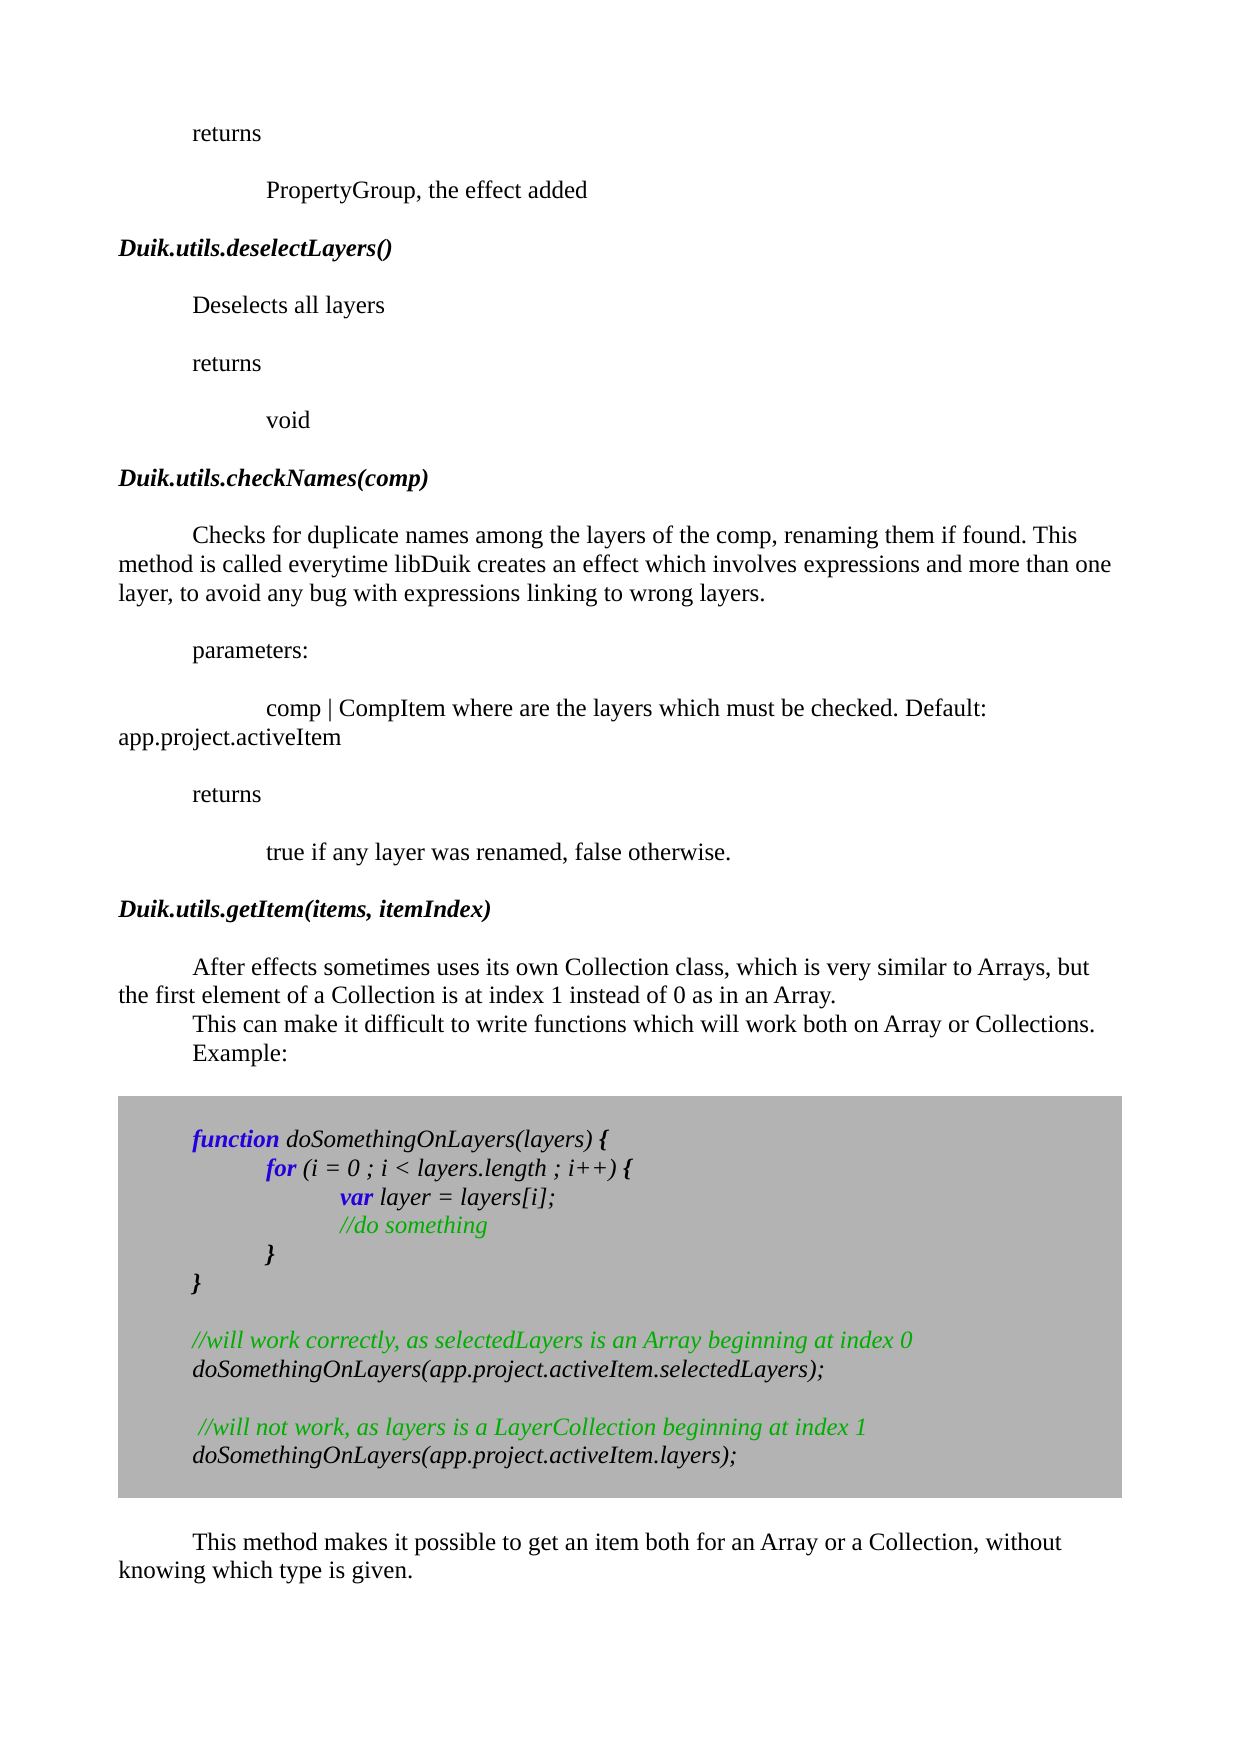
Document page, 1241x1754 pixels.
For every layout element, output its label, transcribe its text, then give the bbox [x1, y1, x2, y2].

text Duik.utils.checkNames(comp) [118, 463, 1122, 492]
text var layer = layers[i]; [118, 1182, 1122, 1211]
text //will not work, as layers is a LayerCollection beginning at index 1 [118, 1412, 1122, 1441]
text Checks for duplicate names among the layers of the comp, renaming them if found. This method is called everytime libDuik creates an effect which involves expressions and more than one layer, to avoid any bug with expressions linking to wrong layers. [118, 521, 1122, 607]
text //do something [118, 1211, 1122, 1239]
text Deselects all layers [118, 291, 1122, 319]
text This can make it difficult to write functions which will work both on Array or Collections. [118, 1009, 1122, 1038]
text Example: [118, 1038, 1122, 1067]
text returns [118, 779, 1122, 808]
text returns [118, 348, 1122, 377]
text PropertyGroup, the effect added [118, 176, 1122, 204]
text Duik.utils.getItem(items, itemIndex) [118, 894, 1122, 923]
text true if any layer was renamed, false otherwise. [118, 837, 1122, 866]
text } [118, 1239, 1122, 1268]
text parameters: [118, 636, 1122, 664]
text function doSomethingOnLayers(layers) { [118, 1124, 1122, 1153]
text comp | CompItem where are the layers which must be checked. Default: app.project.activeItem [118, 693, 1122, 751]
text After effects sometimes uses its own Collection class, which is very similar to Arrays, but the first element of a Collection is at index 1 instead of 0 as in an Array. [118, 952, 1122, 1009]
text } [118, 1268, 1122, 1297]
text This method makes it possible to get an item both for an Array or a Collection, without knowing which type is given. [118, 1527, 1122, 1584]
text Duik.utils.deselectLayers() [118, 233, 1122, 262]
text //will work correctly, as selectedLayers is an Array beginning at index 0 [118, 1326, 1122, 1354]
text returns [118, 118, 1122, 147]
text doSomethingOnLayers(app.project.activeItem.layers); [118, 1441, 1122, 1469]
text void [118, 406, 1122, 434]
text doSomethingOnLayers(app.project.activeItem.selectedLayers); [118, 1354, 1122, 1383]
text for (i = 0 ; i < layers.length ; i++) { [118, 1153, 1122, 1182]
